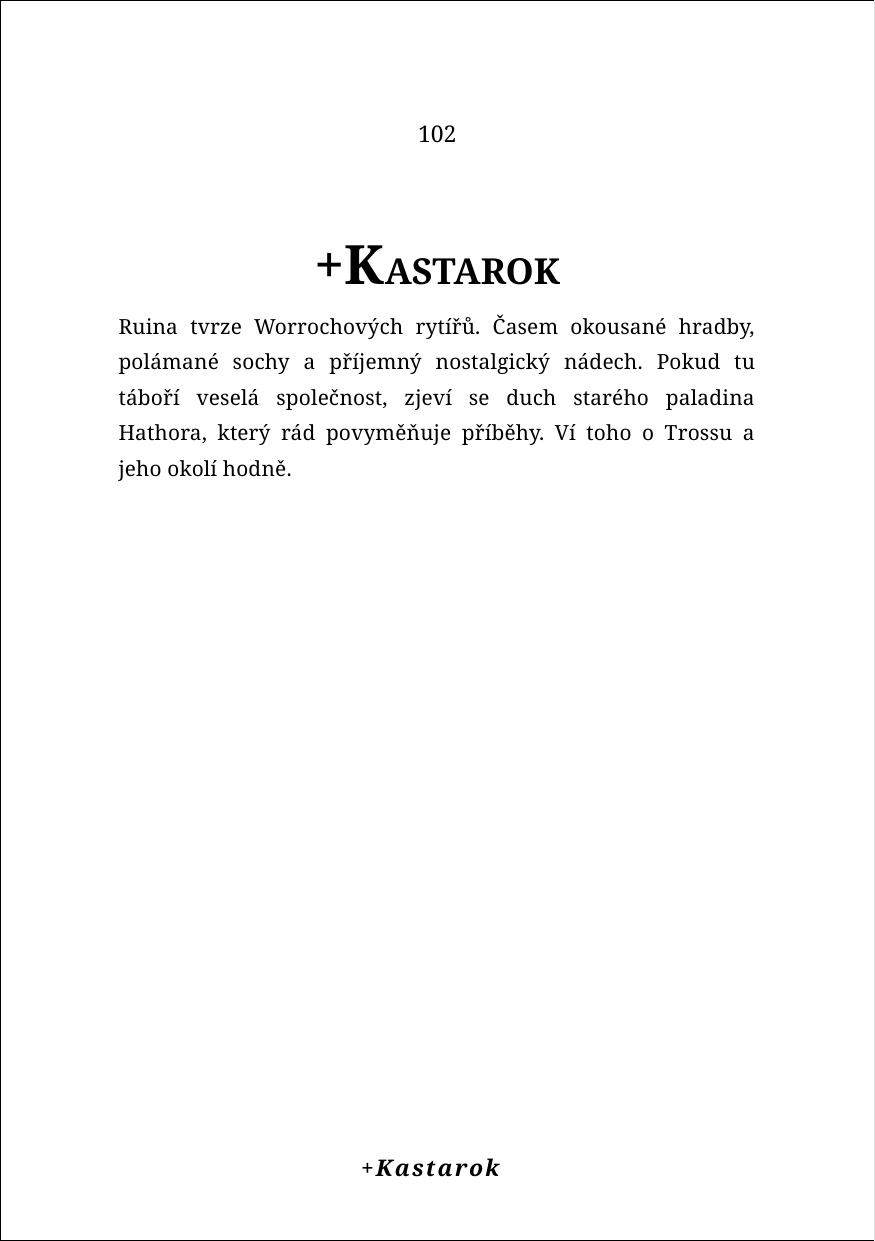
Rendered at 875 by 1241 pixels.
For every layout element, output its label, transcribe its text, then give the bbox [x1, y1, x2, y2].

text Ruina tvrze Worrochových rytířů. Časem okousané hradby, polámané sochy a příjemný nostalgický nádech. Pokud tu táboří veselá společnost, zjeví se duch starého paladina Hathora, který rád povyměňuje příběhy. Ví toho o Trossu a jeho okolí hodně. [118, 312, 756, 482]
subtitle +Kastarok [118, 226, 756, 300]
